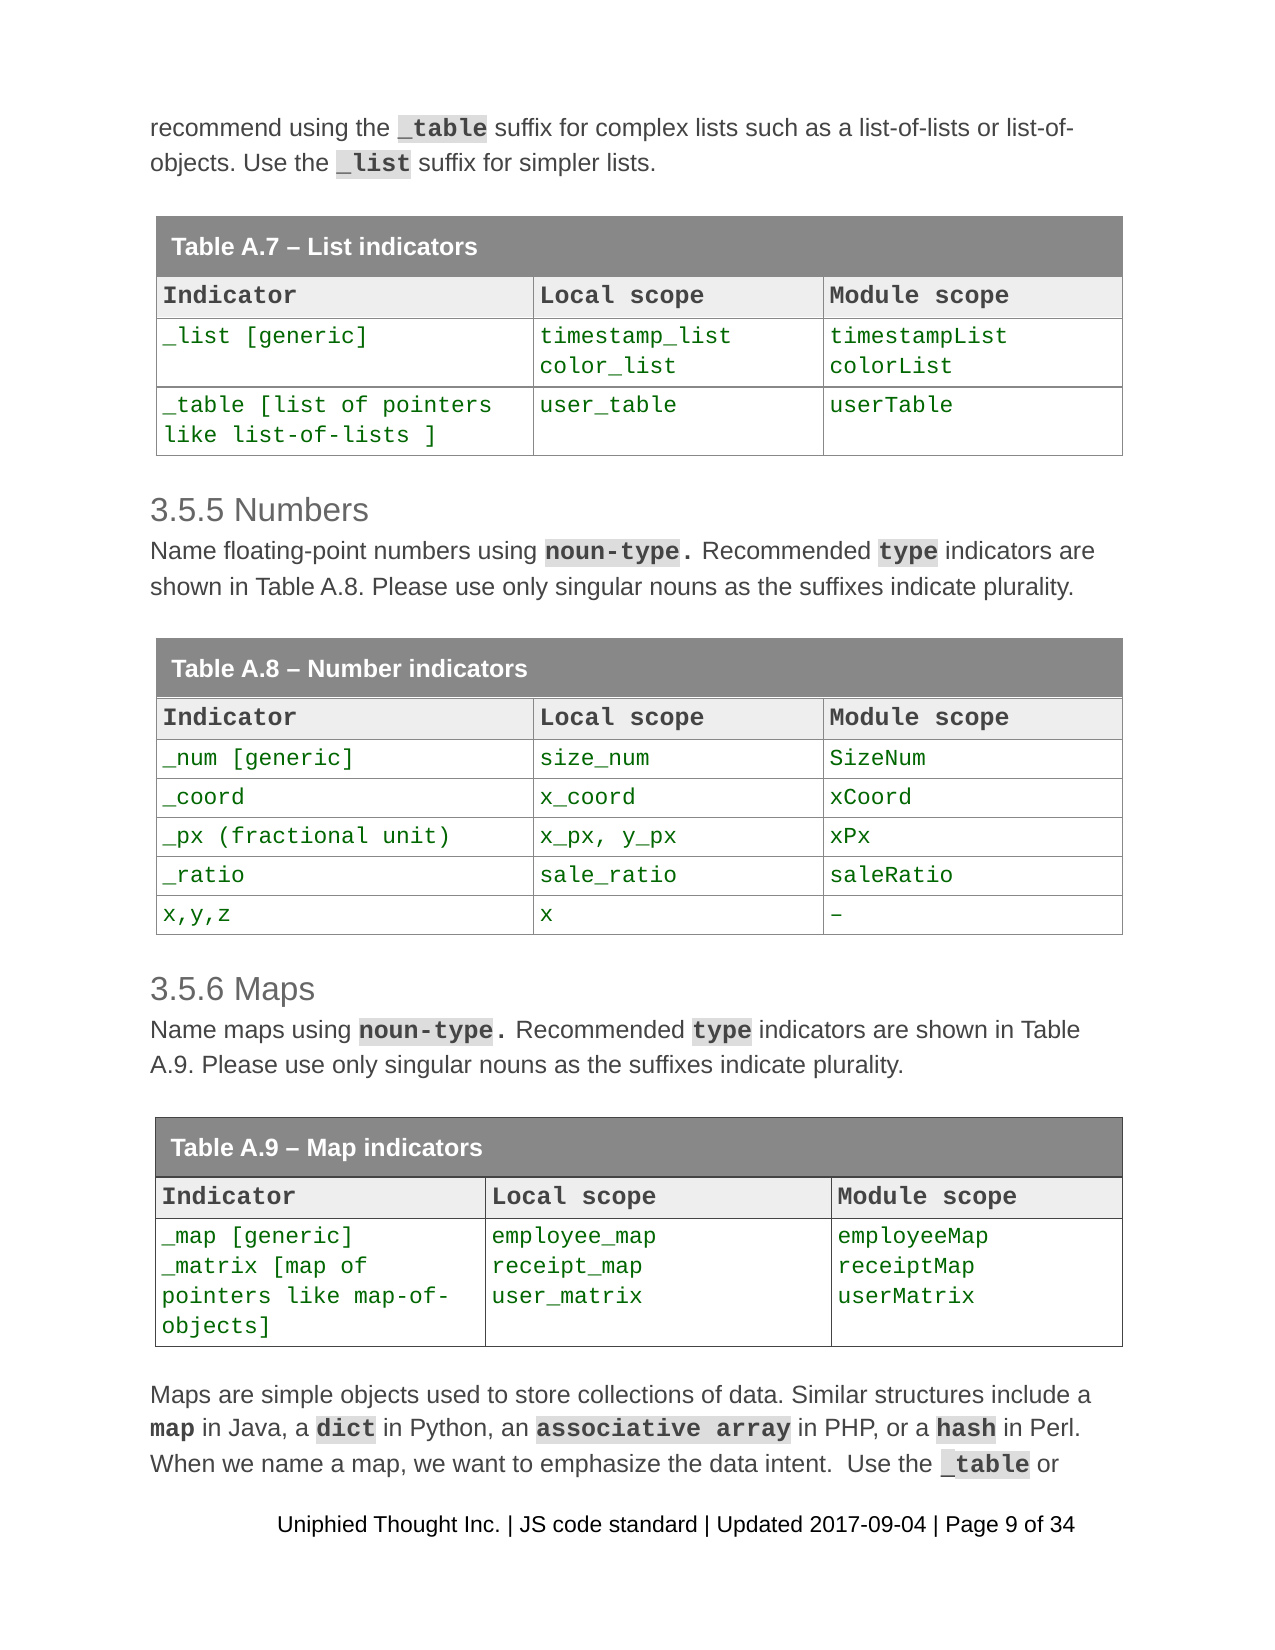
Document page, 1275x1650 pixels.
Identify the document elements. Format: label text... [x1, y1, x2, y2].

table_cell x_px, y_px [534, 818, 823, 856]
table_header Table A.7 – List indicators [157, 217, 1122, 276]
table_cell Module scope [824, 699, 1122, 739]
table_cell Local scope [534, 277, 823, 317]
table_cell _px (fractional unit) [157, 818, 533, 856]
table_cell x,y,z [157, 896, 533, 934]
table_cell size_num [534, 740, 823, 778]
table_cell x [534, 896, 823, 934]
table_cell x_coord [534, 779, 823, 817]
subtitle Numbers [150, 489, 1125, 528]
table_cell _map [generic] _matrix [map of pointers like map-of-objects] [156, 1219, 485, 1346]
table_cell timestamp_list color_list [534, 319, 823, 386]
table_cell sale_ratio [534, 857, 823, 895]
table_cell Indicator [157, 699, 533, 739]
text Name maps using noun-type. Recommended type indicators are shown in Table A.9. Please use only singular nouns as the suffixes indicate plurality. [150, 1015, 1125, 1079]
table_cell – [824, 896, 1122, 934]
table_cell Local scope [534, 699, 823, 739]
table_header Table A.9 – Map indicators [156, 1118, 1122, 1176]
table_cell _num [generic] [157, 740, 533, 778]
table_cell _ratio [157, 857, 533, 895]
table_cell Module scope [832, 1178, 1122, 1218]
subtitle Maps [150, 968, 1125, 1007]
table_cell xCoord [824, 779, 1122, 817]
table_cell _coord [157, 779, 533, 817]
table_cell employee_map receipt_map user_matrix [486, 1219, 831, 1346]
table_cell userTable [824, 388, 1122, 455]
table_header Table A.8 – Number indicators [157, 639, 1122, 697]
text recommend using the _table suffix for complex lists such as a list-of-lists or list-of-objects. Use the _list suffix for simpler lists. [150, 112, 1125, 179]
table_cell xPx [824, 818, 1122, 856]
table_cell Indicator [157, 277, 533, 317]
table_cell user_table [534, 388, 823, 455]
text Maps are simple objects used to store collections of data. Similar structures include a map in Java, a dict in Python, an associative array in PHP, or a hash in Perl. When we name a map, we want to emphasize the data intent. Use the _table or [150, 1380, 1125, 1479]
table_cell Indicator [156, 1178, 485, 1218]
table_cell Module scope [824, 277, 1122, 317]
table_cell SizeNum [824, 740, 1122, 778]
table_cell saleRatio [824, 857, 1122, 895]
text Name floating-point numbers using noun-type. Recommended type indicators are shown in Table A.8. Please use only singular nouns as the suffixes indicate plurality. [150, 536, 1125, 600]
table_cell _table [list of pointers like list-of-lists ] [157, 388, 533, 455]
table_cell timestampList colorList [824, 319, 1122, 386]
table_cell employeeMap receiptMap userMatrix [832, 1219, 1122, 1346]
table_cell _list [generic] [157, 319, 533, 386]
table_cell Local scope [486, 1178, 831, 1218]
